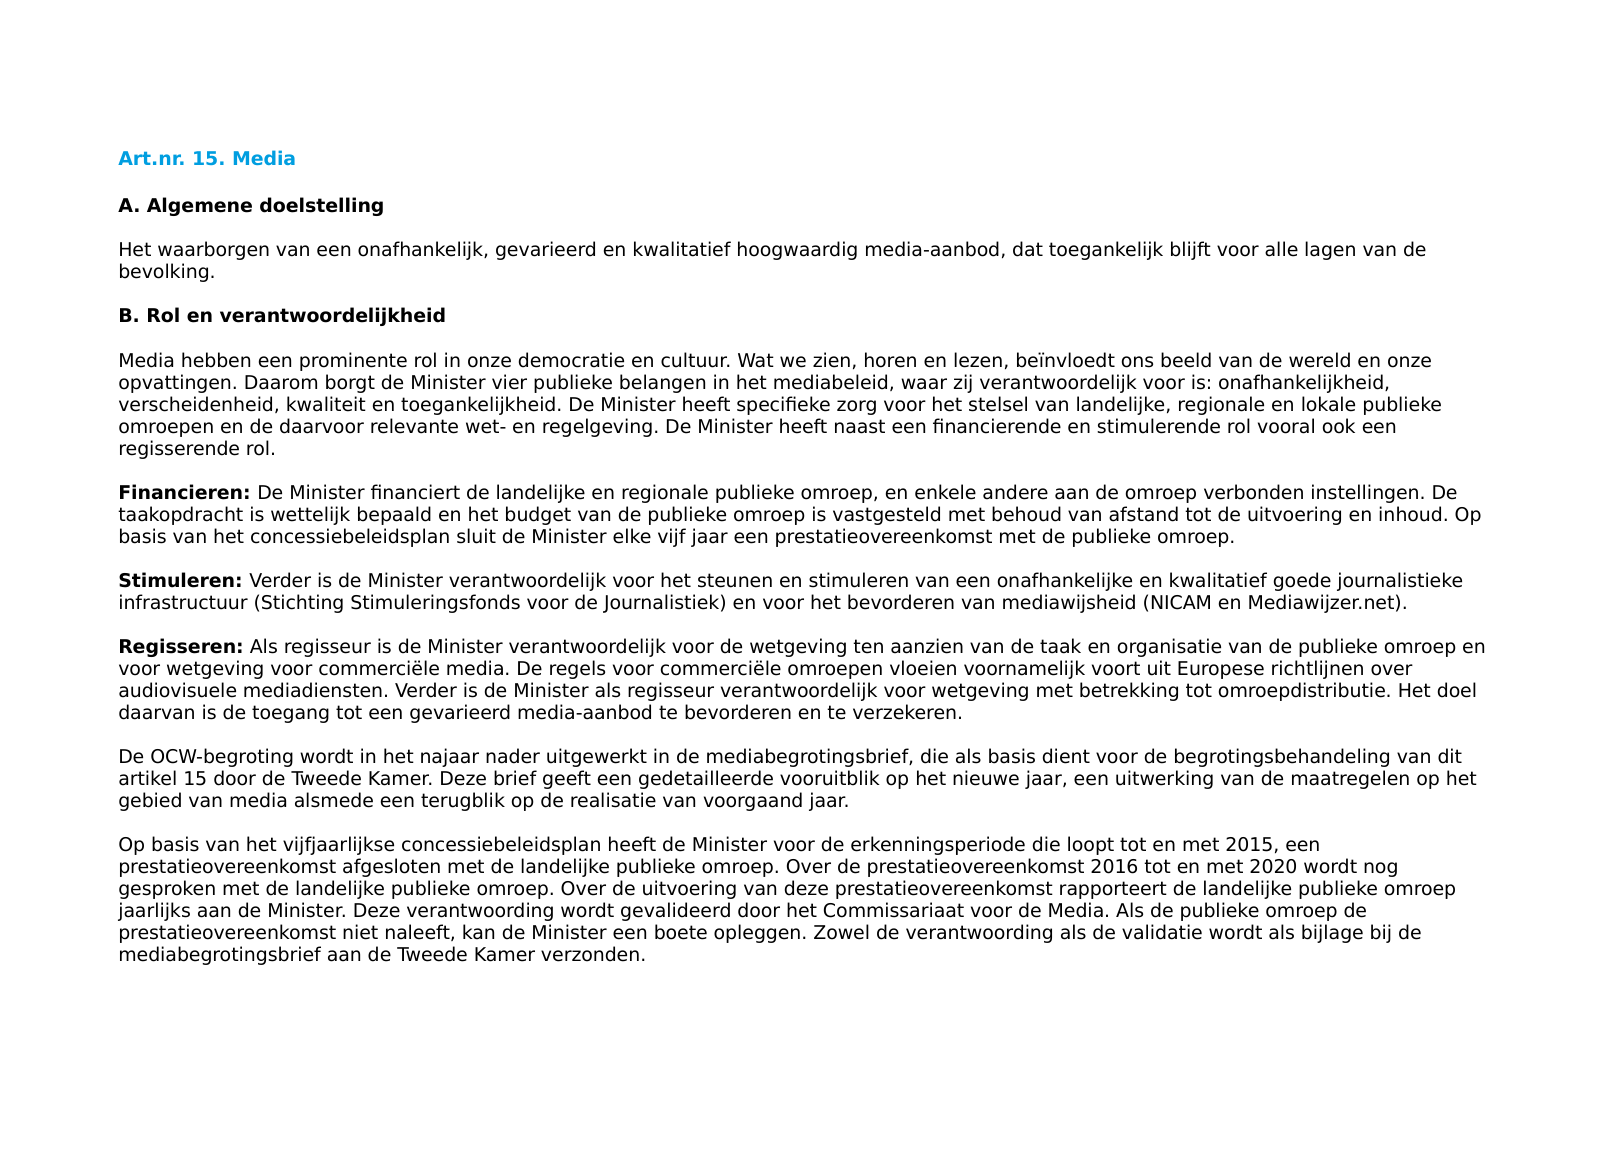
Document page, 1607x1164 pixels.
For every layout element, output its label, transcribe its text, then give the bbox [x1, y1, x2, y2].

text Het waarborgen van een onafhankelijk, gevarieerd en kwalitatief hoogwaardig media-aanbod, dat toegankelijk blijft voor alle lagen van de bevolking. [118, 239, 1488, 283]
text Financieren: De Minister financiert de landelijke en regionale publieke omroep, en enkele andere aan de omroep verbonden instellingen. De taakopdracht is wettelijk bepaald en het budget van de publieke omroep is vastgesteld met behoud van afstand tot de uitvoering en inhoud. Op basis van het concessiebeleidsplan sluit de Minister elke vijf jaar een prestatieovereenkomst met de publieke omroep. [118, 482, 1488, 548]
text Stimuleren: Verder is de Minister verantwoordelijk voor het steunen en stimuleren van een onafhankelijke en kwalitatief goede journalistieke infrastructuur (Stichting Stimuleringsfonds voor de Journalistiek) en voor het bevorderen van mediawijsheid (NICAM en Mediawijzer.net). [118, 570, 1488, 614]
text Op basis van het vijfjaarlijkse concessiebeleidsplan heeft de Minister voor de erkenningsperiode die loopt tot en met 2015, een prestatieovereenkomst afgesloten met de landelijke publieke omroep. Over de prestatieovereenkomst 2016 tot en met 2020 wordt nog gesproken met de landelijke publieke omroep. Over de uitvoering van deze prestatieovereenkomst rapporteert de landelijke publieke omroep jaarlijks aan de Minister. Deze verantwoording wordt gevalideerd door het Commissariaat voor de Media. Als de publieke omroep de prestatieovereenkomst niet naleeft, kan de Minister een boete opleggen. Zowel de verantwoording als de validatie wordt als bijlage bij de mediabegrotingsbrief aan de Tweede Kamer verzonden. [118, 834, 1488, 966]
subtitle A. Algemene doelstelling [118, 195, 1488, 217]
text De OCW-begroting wordt in het najaar nader uitgewerkt in de mediabegrotingsbrief, die als basis dient voor de begrotingsbehandeling van dit artikel 15 door de Tweede Kamer. Deze brief geeft een gedetailleerde vooruitblik op het nieuwe jaar, een uitwerking van de maatregelen op het gebied van media alsmede een terugblik op de realisatie van voorgaand jaar. [118, 746, 1488, 812]
text Regisseren: Als regisseur is de Minister verantwoordelijk voor de wetgeving ten aanzien van de taak en organisatie van de publieke omroep en voor wetgeving voor commerciële media. De regels voor commerciële omroepen vloeien voornamelijk voort uit Europese richtlijnen over audiovisuele mediadiensten. Verder is de Minister als regisseur verantwoordelijk voor wetgeving met betrekking tot omroepdistributie. Het doel daarvan is de toegang tot een gevarieerd media-aanbod te bevorderen en te verzekeren. [118, 636, 1488, 724]
text Media hebben een prominente rol in onze democratie en cultuur. Wat we zien, horen en lezen, beïnvloedt ons beeld van de wereld en onze opvattingen. Daarom borgt de Minister vier publieke belangen in het mediabeleid, waar zij verantwoordelijk voor is: onafhankelijkheid, verscheidenheid, kwaliteit en toegankelijkheid. De Minister heeft specifieke zorg voor het stelsel van landelijke, regionale en lokale publieke omroepen en de daarvoor relevante wet- en regelgeving. De Minister heeft naast een financierende en stimulerende rol vooral ook een regisserende rol. [118, 349, 1488, 459]
subtitle Art.nr. 15. Media [118, 148, 1488, 170]
subtitle B. Rol en verantwoordelijkheid [118, 305, 1488, 327]
